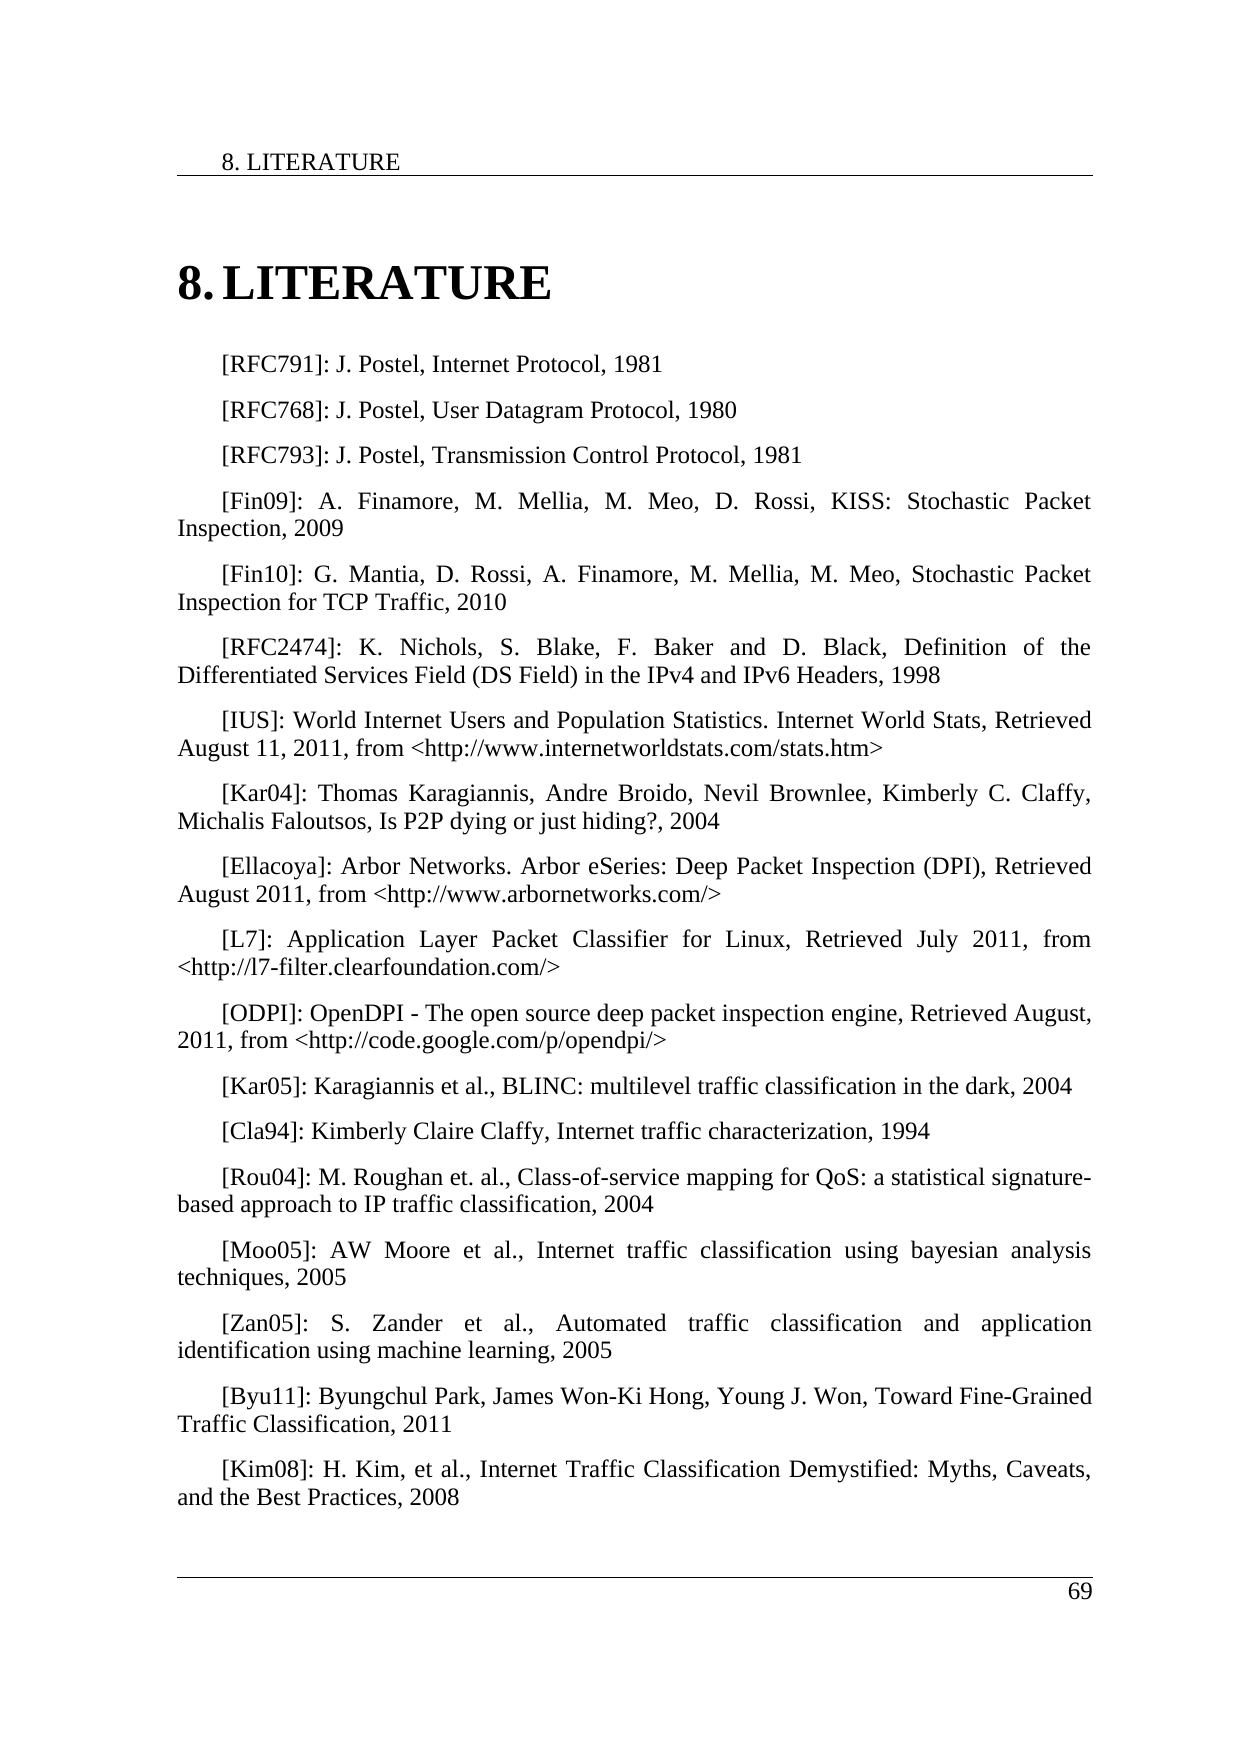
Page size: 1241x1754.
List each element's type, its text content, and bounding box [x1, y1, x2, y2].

text [Moo05]: AW Moore et al., Internet traffic classification using bayesian analysis techniques, 2005 [177, 1236, 1093, 1291]
text [Ellacoya]: Arbor Networks. Arbor eSeries: Deep Packet Inspection (DPI), Retrieved August 2011, from <http://www.arbornetworks.com/> [177, 852, 1093, 908]
text [Kim08]: H. Kim, et al., Internet Traffic Classification Demystified: Myths, Caveats, and the Best Practices, 2008 [177, 1455, 1093, 1511]
text [L7]: Application Layer Packet Classifier for Linux, Retrieved July 2011, from <http://l7-filter.clearfoundation.com/> [177, 926, 1093, 981]
text [ODPI]: OpenDPI - The open source deep packet inspection engine, Retrieved August, 2011, from <http://code.google.com/p/opendpi/> [177, 999, 1093, 1054]
text [Fin09]: A. Finamore, M. Mellia, M. Meo, D. Rossi, KISS: Stochastic Packet Inspection, 2009 [177, 487, 1093, 542]
text [IUS]: World Internet Users and Population Statistics. Internet World Stats, Retrieved August 11, 2011, from <http://www.internetworldstats.com/stats.htm> [177, 706, 1093, 762]
text [Byu11]: Byungchul Park, James Won-Ki Hong, Young J. Won, Toward Fine-Grained Traffic Classification, 2011 [177, 1382, 1093, 1437]
text [Kar04]: Thomas Karagiannis, Andre Broido, Nevil Brownlee, Kimberly C. Claffy, Michalis Faloutsos, Is P2P dying or just hiding?, 2004 [177, 779, 1093, 835]
text [RFC793]: J. Postel, Transmission Control Protocol, 1981 [177, 441, 1093, 469]
text [Fin10]: G. Mantia, D. Rossi, A. Finamore, M. Mellia, M. Meo, Stochastic Packet Inspection for TCP Traffic, 2010 [177, 560, 1093, 615]
text [Kar05]: Karagiannis et al., BLINC: multilevel traffic classification in the dark, 2004 [177, 1072, 1093, 1099]
text [Zan05]: S. Zander et al., Automated traffic classification and application identification using machine learning, 2005 [177, 1309, 1093, 1364]
text [RFC768]: J. Postel, User Datagram Protocol, 1980 [177, 396, 1093, 424]
text [Rou04]: M. Roughan et. al., Class-of-service mapping for QoS: a statistical signature-based approach to IP traffic classification, 2004 [177, 1163, 1093, 1218]
subtitle LITERATURE [177, 255, 1093, 310]
text [RFC791]: J. Postel, Internet Protocol, 1981 [177, 351, 1093, 378]
text [RFC2474]: K. Nichols, S. Blake, F. Baker and D. Black, Definition of the Differentiated Services Field (DS Field) in the IPv4 and IPv6 Headers, 1998 [177, 633, 1093, 688]
text [Cla94]: Kimberly Claire Claffy, Internet traffic characterization, 1994 [177, 1117, 1093, 1145]
